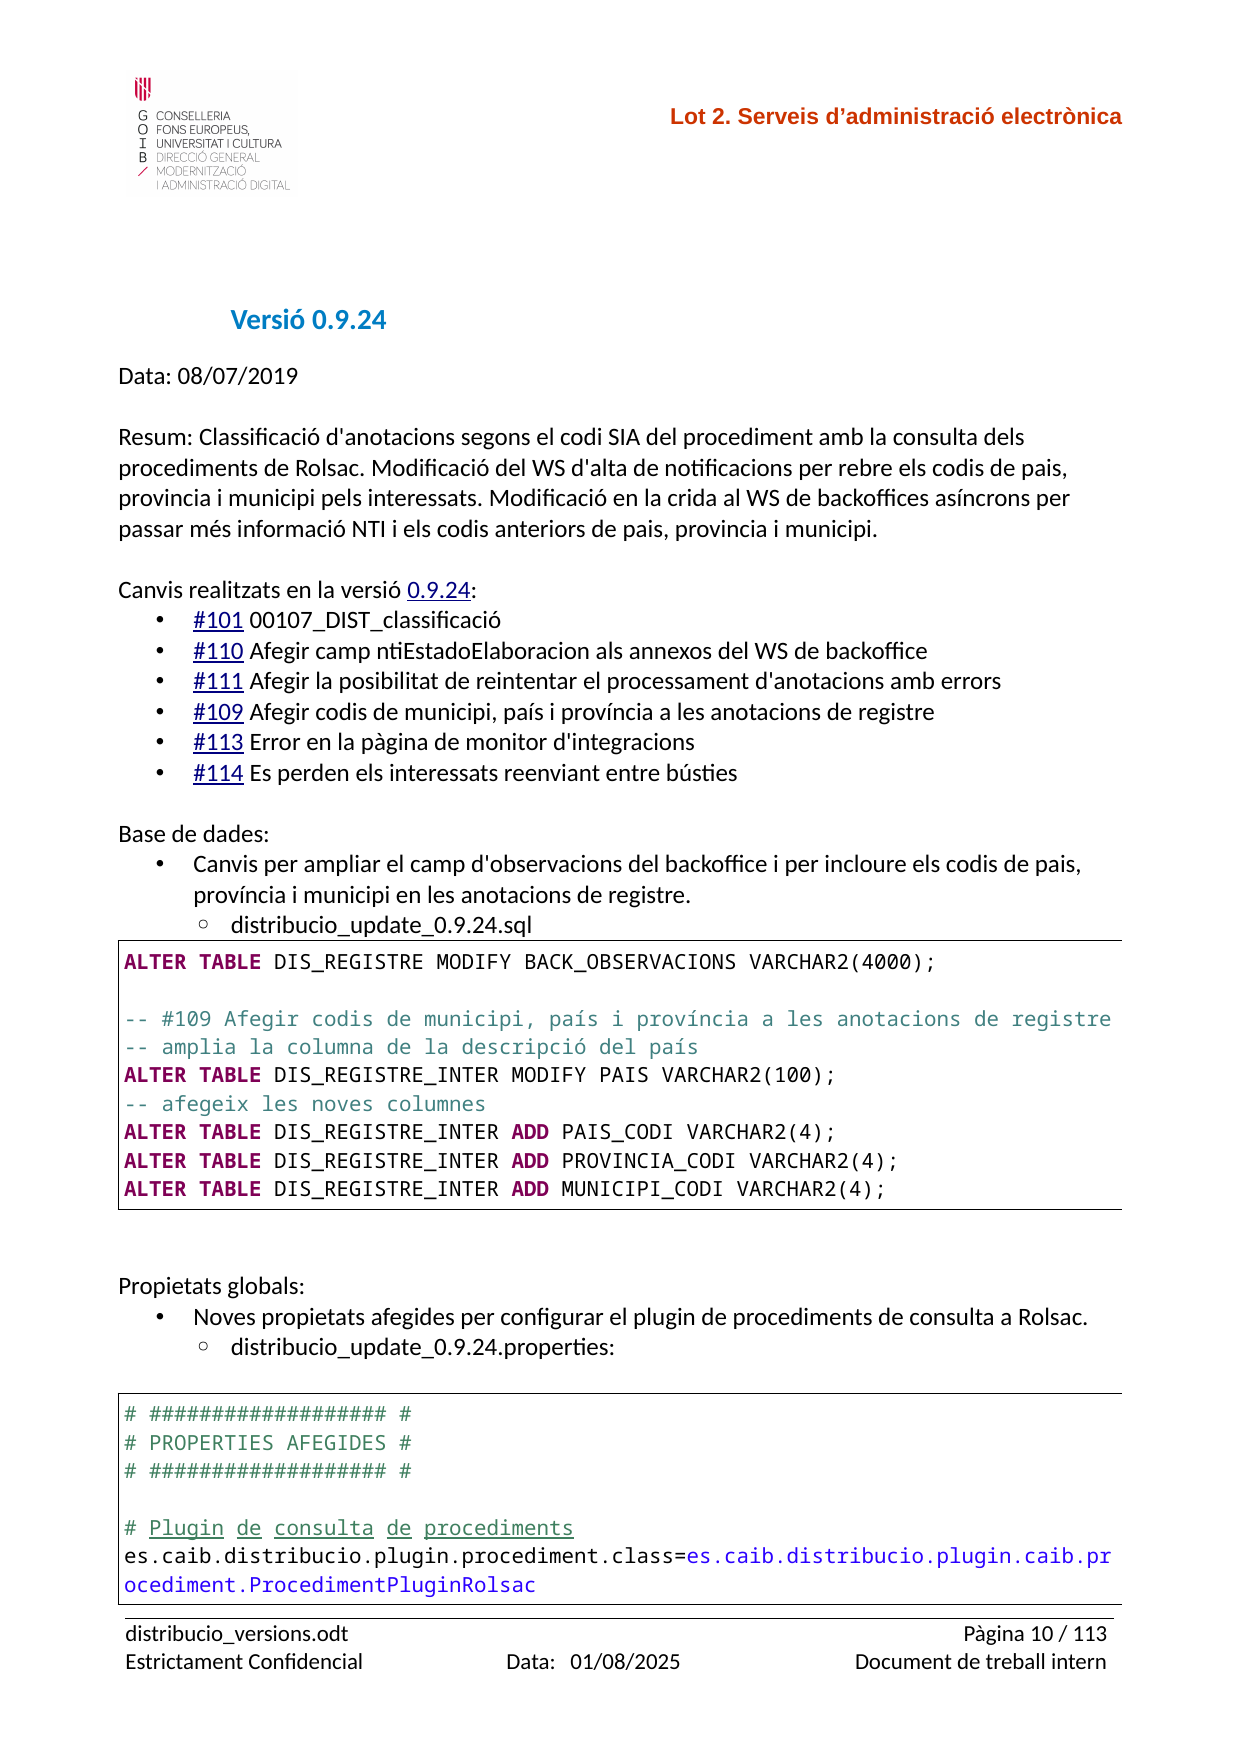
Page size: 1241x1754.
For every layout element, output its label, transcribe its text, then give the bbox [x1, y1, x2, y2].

list #113 Error en la pàgina de monitor d'integracions [156, 726, 1122, 757]
text Data: 08/07/2019 [118, 360, 1122, 391]
text Propietats globals: [118, 1271, 1122, 1301]
text Base de dades: [118, 818, 1122, 848]
list #114 Es perden els interessats reenviant entre bústies [156, 757, 1122, 787]
list Noves propietats afegides per configurar el plugin de procediments de consulta a Rolsac. [156, 1301, 1122, 1332]
list distribucio_update_0.9.24.properties: [193, 1332, 1122, 1362]
subtitle Versió 0.9.24 [153, 301, 1122, 336]
table_header ALTER TABLE DIS_REGISTRE MODIFY BACK_OBSERVACIONS VARCHAR2(4000); -- #109 Afegir codis de municipi, país i província a les anotacions de registre -- amplia la columna de la descripció del país ALTER TABLE DIS_REGISTRE_INTER MODIFY PAIS VARCHAR2(100); -- afegeix les noves columnes ALTER TABLE DIS_REGISTRE_INTER ADD PAIS_CODI VARCHAR2(4); ALTER TABLE DIS_REGISTRE_INTER ADD PROVINCIA_CODI VARCHAR2(4); ALTER TABLE DIS_REGISTRE_INTER ADD MUNICIPI_CODI VARCHAR2(4); [119, 941, 1122, 1208]
text Resum: Classificació d'anotacions segons el codi SIA del procediment amb la consulta dels procediments de Rolsac. Modificació del WS d'alta de notificacions per rebre els codis de pais, provincia i municipi pels interessats. Modificació en la crida al WS de backoffices asíncrons per passar més informació NTI i els codis anteriors de pais, provincia i municipi. [118, 421, 1122, 543]
list #109 Afegir codis de municipi, país i província a les anotacions de registre [156, 696, 1122, 726]
list Canvis per ampliar el camp d'observacions del backoffice i per incloure els codis de pais, província i municipi en les anotacions de registre. [156, 848, 1122, 909]
picture [126, 70, 299, 197]
list #101 00107_DIST_classificació [156, 604, 1122, 635]
list #110 Afegir camp ntiEstadoElaboracion als annexos del WS de backoffice [156, 635, 1122, 665]
text Canvis realitzats en la versió 0.9.24: [118, 574, 1122, 604]
list #111 Afegir la posibilitat de reintentar el processament d'anotacions amb errors [156, 665, 1122, 696]
list distribucio_update_0.9.24.sql [193, 909, 1122, 940]
table_header # ################### # # PROPERTIES AFEGIDES # # ################### # # Plugin de consulta de procediments es.caib.distribucio.plugin.procediment.class=es.caib.distribucio.plugin.caib.procediment.ProcedimentPluginRolsac [119, 1394, 1122, 1604]
